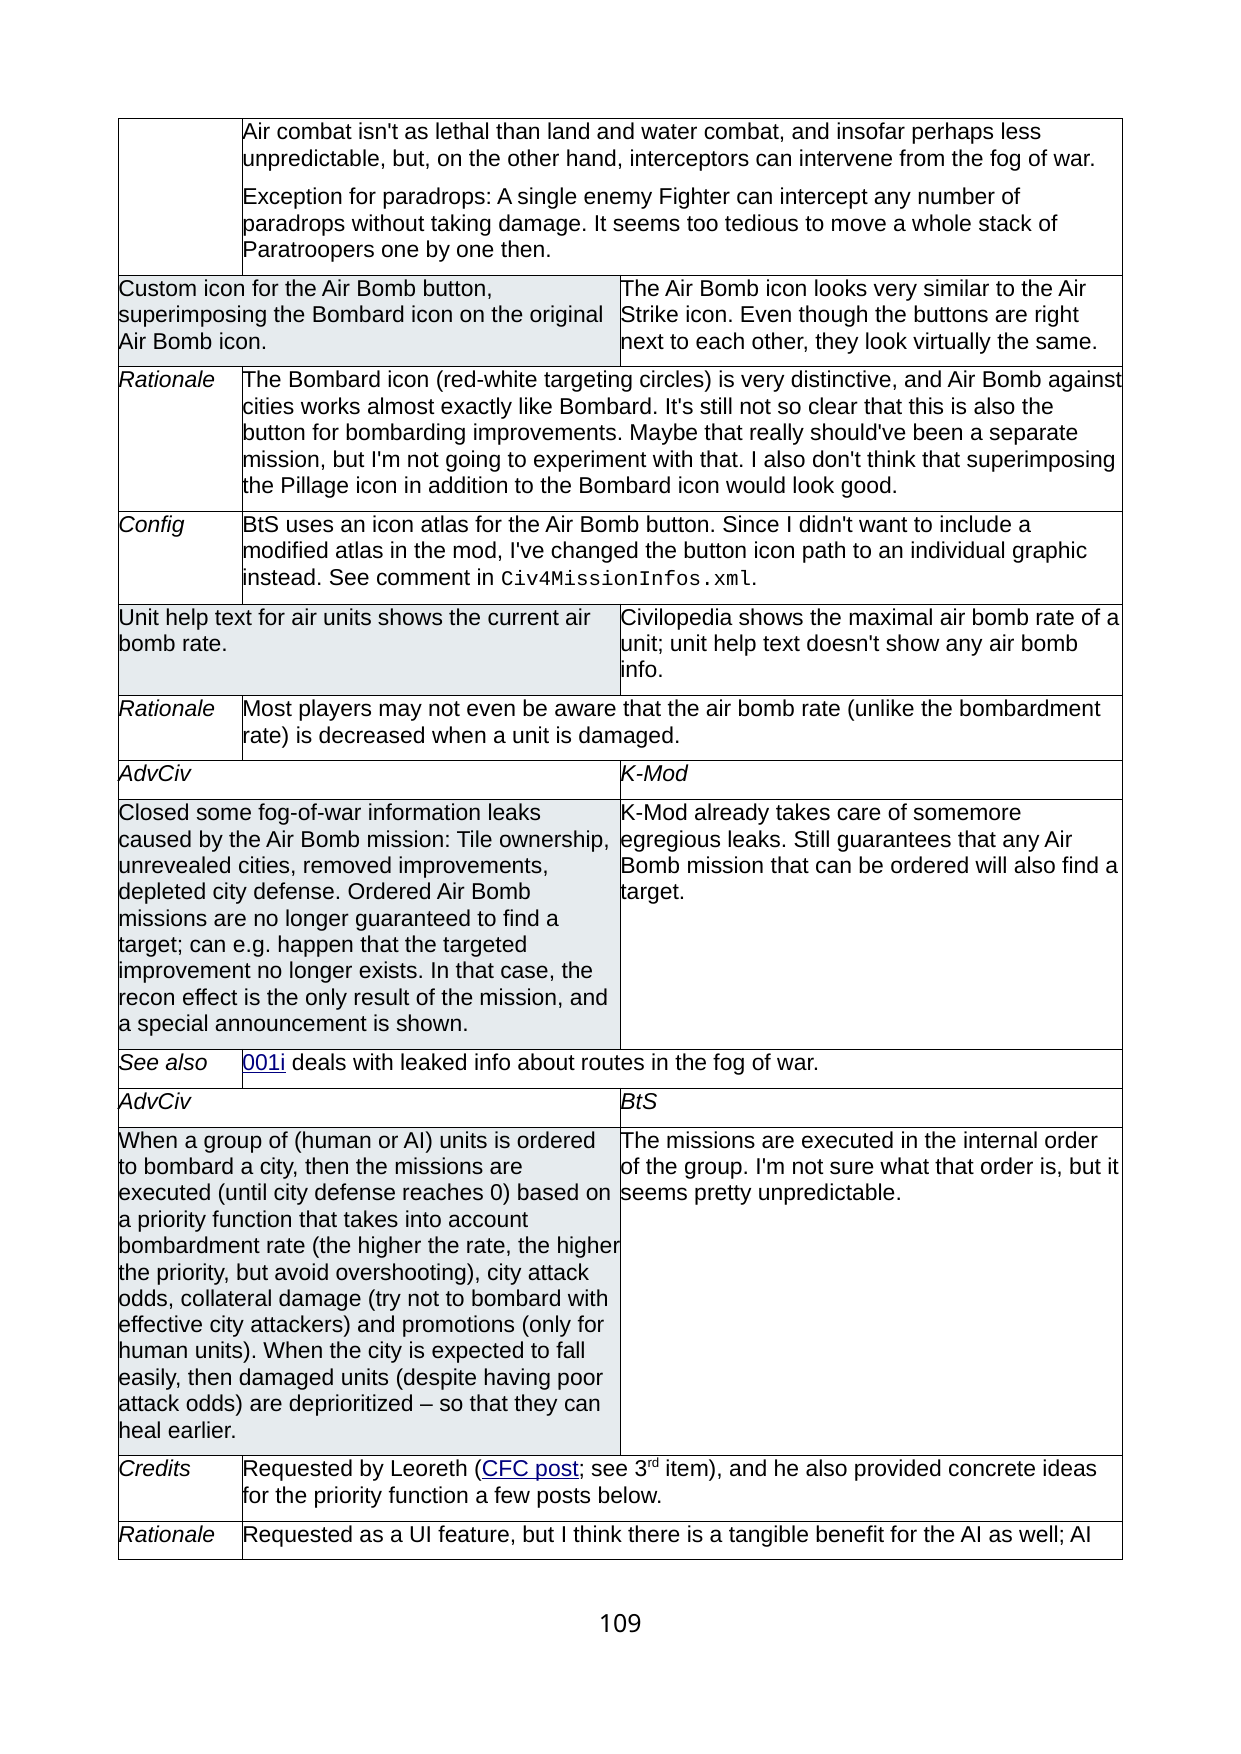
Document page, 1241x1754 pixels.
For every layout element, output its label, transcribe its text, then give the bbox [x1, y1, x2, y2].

table_cell Rationale [119, 367, 242, 511]
table_cell BtS [621, 1089, 1122, 1127]
table_cell BtS uses an icon atlas for the Air Bomb button. Since I didn't want to include a modified atlas in the mod, I've changed the button icon path to an individual graphic instead. See comment in Civ4MissionInfos.xml. [243, 512, 1122, 603]
table_cell The missions are executed in the internal order of the group. I'm not sure what that order is, but it seems pretty unpredictable. [621, 1128, 1122, 1455]
table_cell Requested by Leoreth (CFC post; see 3rd item), and he also provided concrete ideas for the priority function a few posts below. [243, 1456, 1122, 1521]
table_cell K-Mod already takes care of somemore egregious leaks. Still guarantees that any Air Bomb mission that can be ordered will also find a target. [621, 800, 1122, 1049]
table_cell Closed some fog-of-war information leaks caused by the Air Bomb mission: Tile ownership, unrevealed cities, removed improvements, depleted city defense. Ordered Air Bomb missions are no longer guaranteed to find a target; can e.g. happen that the targeted improvement no longer exists. In that case, the recon effect is the only result of the mission, and a special announcement is shown. [119, 800, 620, 1049]
table_cell The Bombard icon (red-white targeting circles) is very distinctive, and Air Bomb against cities works almost exactly like Bombard. It's still not so clear that this is also the button for bombarding improvements. Maybe that really should've been a separate mission, but I'm not going to experiment with that. I also don't think that superimposing the Pillage icon in addition to the Bombard icon would look good. [243, 367, 1122, 511]
table_cell 001i deals with leaked info about routes in the fog of war. [243, 1050, 1122, 1088]
table_cell [119, 119, 242, 275]
table_cell K-Mod [621, 761, 1122, 799]
table_cell AdvCiv [119, 761, 620, 799]
table_cell Most players may not even be aware that the air bomb rate (unlike the bombardment rate) is decreased when a unit is damaged. [243, 696, 1122, 760]
table_cell When a group of (human or AI) units is ordered to bombard a city, then the missions are executed (until city defense reaches 0) based on a priority function that takes into account bombardment rate (the higher the rate, the higher the priority, but avoid overshooting), city attack odds, collateral damage (try not to bombard with effective city attackers) and promotions (only for human units). When the city is expected to fall easily, then damaged units (despite having poor attack odds) are deprioritized – so that they can heal earlier. [119, 1128, 620, 1455]
table_cell Requested as a UI feature, but I think there is a tangible benefit for the AI as well; AI [243, 1522, 1122, 1559]
table_cell The Air Bomb icon looks very similar to the Air Strike icon. Even though the buttons are right next to each other, they look virtually the same. [621, 276, 1122, 366]
table_cell Unit help text for air units shows the current air bomb rate. [119, 605, 620, 695]
table_cell Rationale [119, 1522, 242, 1559]
table_cell See also [119, 1050, 242, 1088]
table_cell Civilopedia shows the maximal air bomb rate of a unit; unit help text doesn't show any air bomb info. [621, 605, 1122, 695]
table_cell Config [119, 512, 242, 603]
table_cell Custom icon for the Air Bomb button, superimposing the Bombard icon on the original Air Bomb icon. [119, 276, 620, 366]
table_cell Air combat isn't as lethal than land and water combat, and insofar perhaps less unpredictable, but, on the other hand, interceptors can intervene from the fog of war. Exception for paradrops: A single enemy Fighter can intercept any number of paradrops without taking damage. It seems too tedious to move a whole stack of Paratroopers one by one then. [243, 119, 1122, 275]
table_cell AdvCiv [119, 1089, 620, 1127]
table_cell Rationale [119, 696, 242, 760]
table_cell Credits [119, 1456, 242, 1521]
